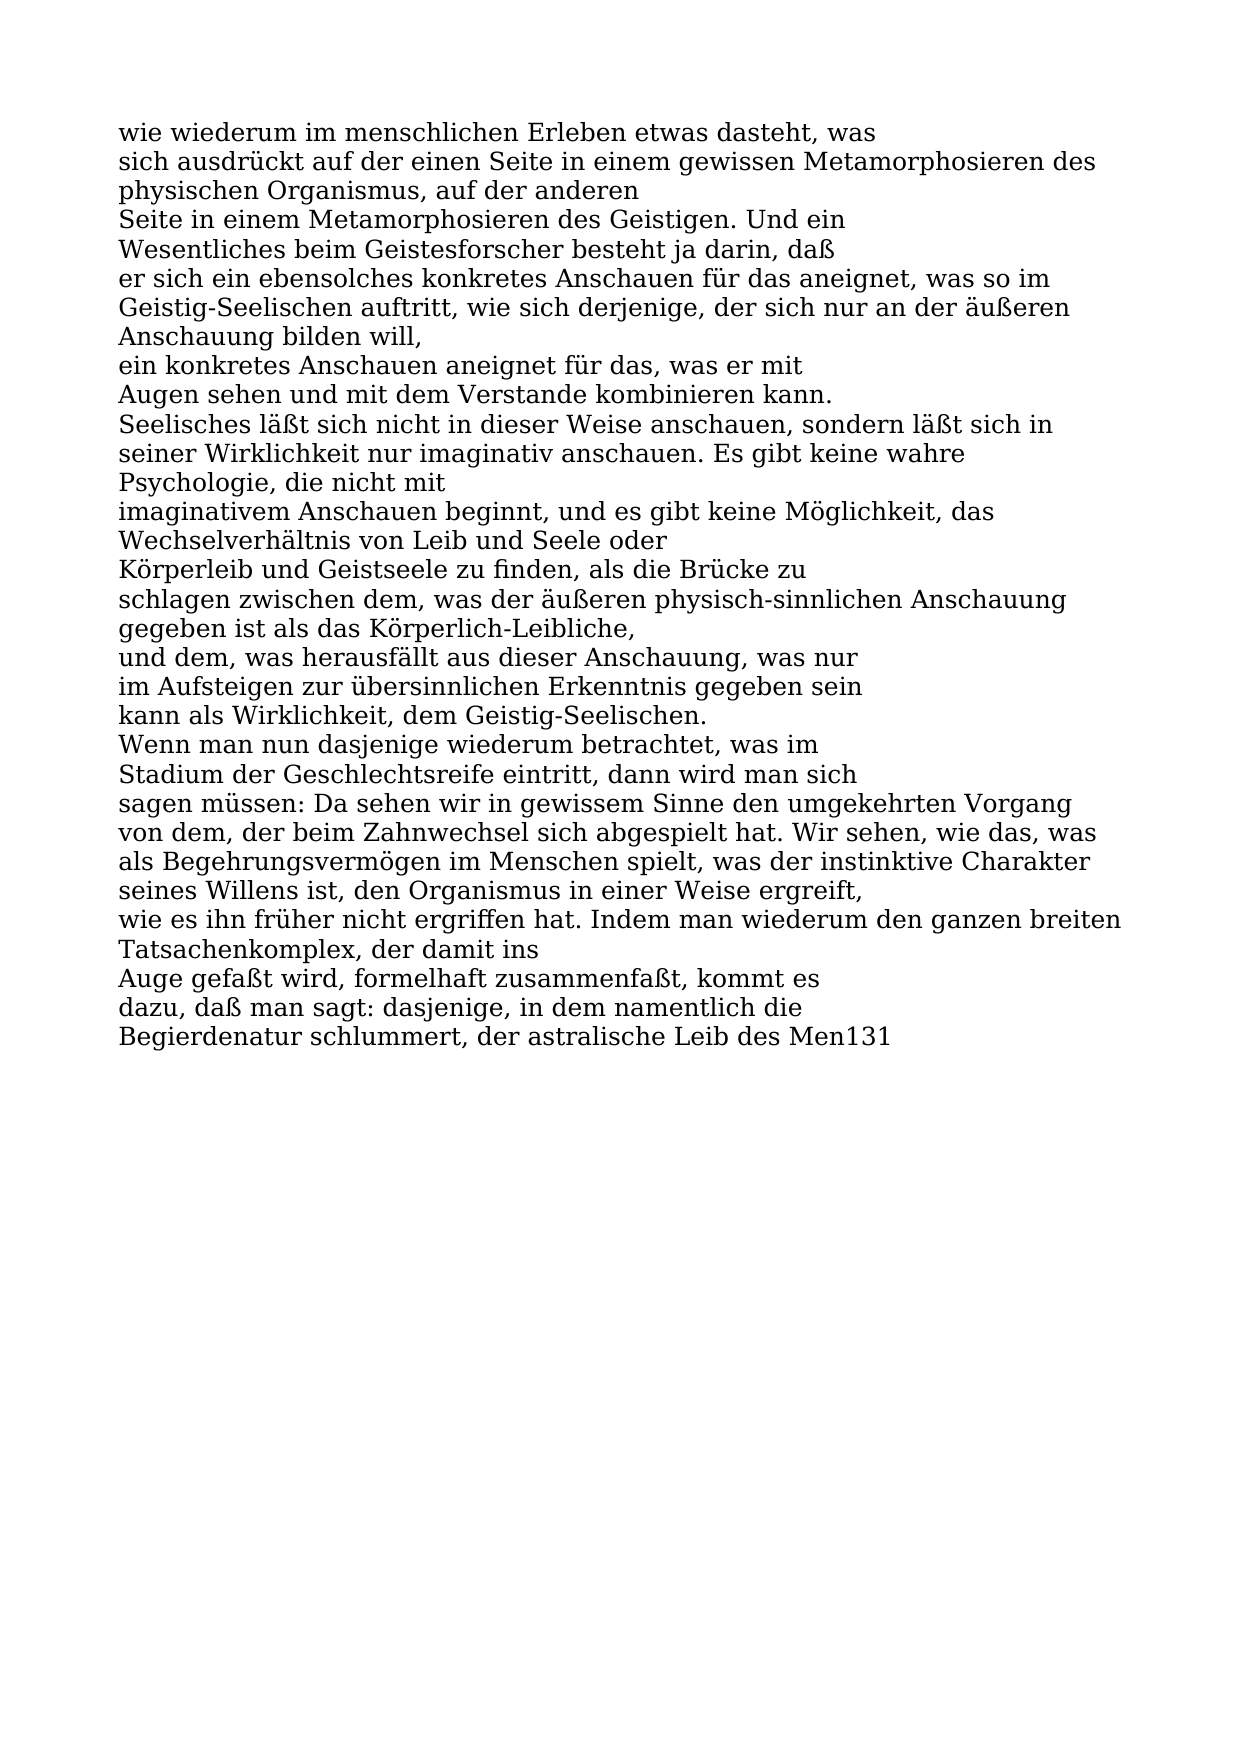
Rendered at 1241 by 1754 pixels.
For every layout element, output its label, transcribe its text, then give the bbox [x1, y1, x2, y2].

text seines Willens ist, den Organismus in einer Weise ergreift, [118, 876, 1122, 906]
text sich ausdrückt auf der einen Seite in einem gewissen Metamorphosieren des physischen Organismus, auf der anderen [118, 147, 1122, 206]
text dazu, daß man sagt: dasjenige, in dem namentlich die [118, 993, 1122, 1022]
text schlagen zwischen dem, was der äußeren physisch-sinnlichen Anschauung gegeben ist als das Körperlich-Leibliche, [118, 585, 1122, 643]
text und dem, was herausfällt aus dieser Anschauung, was nur [118, 643, 1122, 672]
text kann als Wirklichkeit, dem Geistig-Seelischen. [118, 701, 1122, 731]
text ein konkretes Anschauen aneignet für das, was er mit [118, 351, 1122, 381]
text im Aufsteigen zur übersinnlichen Erkenntnis gegeben sein [118, 672, 1122, 701]
text er sich ein ebensolches konkretes Anschauen für das aneignet, was so im Geistig-Seelischen auftritt, wie sich derjenige, der sich nur an der äußeren Anschauung bilden will, [118, 264, 1122, 351]
text Körperleib und Geistseele zu finden, als die Brücke zu [118, 556, 1122, 585]
text Begierdenatur schlummert, der astralische Leib des Men131 [118, 1022, 1122, 1051]
text sagen müssen: Da sehen wir in gewissem Sinne den umgekehrten Vorgang von dem, der beim Zahnwechsel sich abgespielt hat. Wir sehen, wie das, was als Begehrungsvermögen im Menschen spielt, was der instinktive Charakter [118, 789, 1122, 876]
text wie es ihn früher nicht ergriffen hat. Indem man wiederum den ganzen breiten Tatsachenkomplex, der damit ins [118, 906, 1122, 964]
text Stadium der Geschlechtsreife eintritt, dann wird man sich [118, 760, 1122, 789]
text wie wiederum im menschlichen Erleben etwas dasteht, was [118, 118, 1122, 147]
text Wesentliches beim Geistesforscher besteht ja darin, daß [118, 235, 1122, 264]
text Auge gefaßt wird, formelhaft zusammenfaßt, kommt es [118, 964, 1122, 993]
text Seelisches läßt sich nicht in dieser Weise anschauen, sondern läßt sich in seiner Wirklichkeit nur imaginativ anschauen. Es gibt keine wahre Psychologie, die nicht mit [118, 410, 1122, 497]
text Seite in einem Metamorphosieren des Geistigen. Und ein [118, 206, 1122, 235]
text imaginativem Anschauen beginnt, und es gibt keine Möglichkeit, das Wechselverhältnis von Leib und Seele oder [118, 497, 1122, 556]
text Wenn man nun dasjenige wiederum betrachtet, was im [118, 731, 1122, 760]
text Augen sehen und mit dem Verstande kombinieren kann. [118, 381, 1122, 410]
